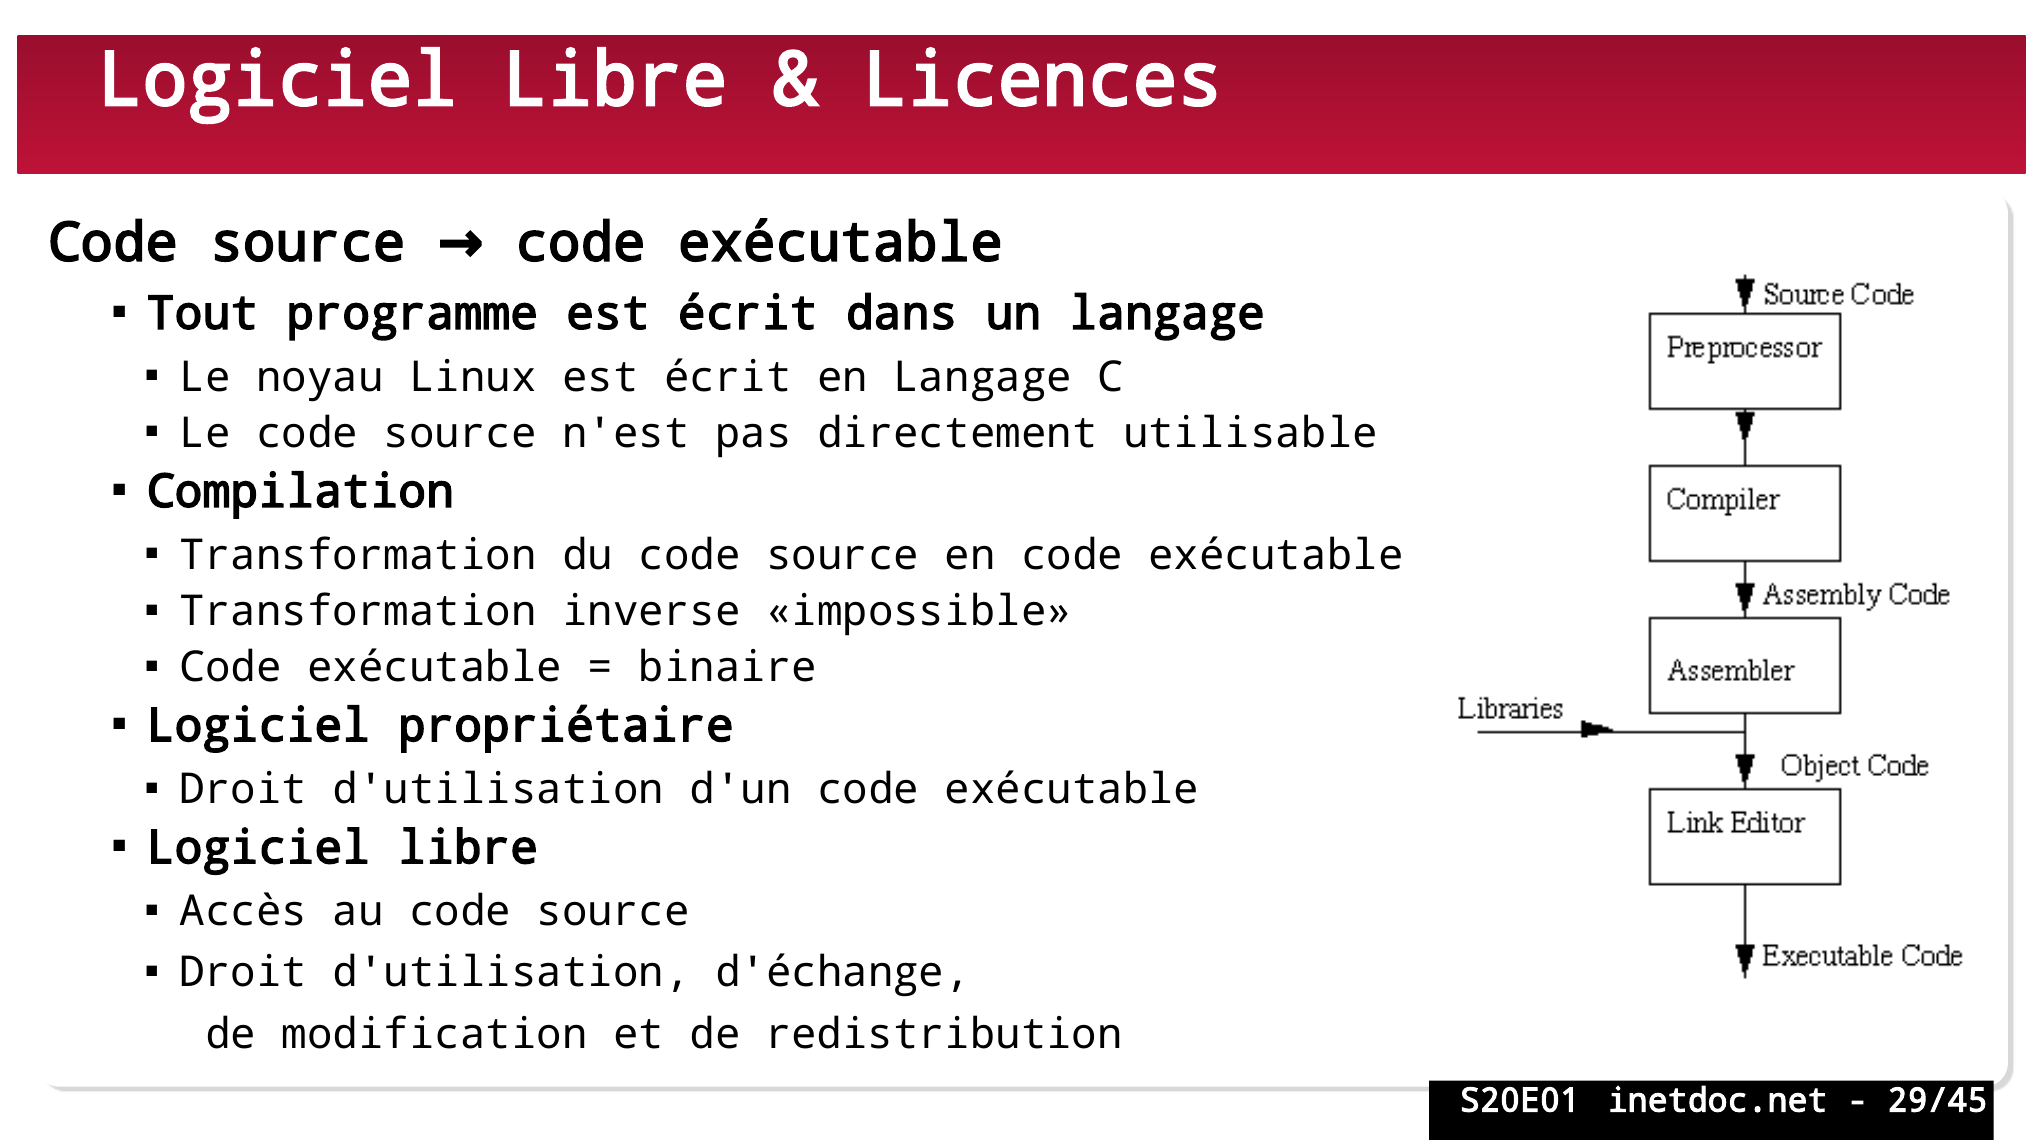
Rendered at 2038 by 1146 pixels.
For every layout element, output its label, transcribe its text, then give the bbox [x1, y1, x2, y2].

text_box Logiciel Libre & Licences [17, 35, 2026, 174]
text_box S20E01 inetdoc.net - <numéro>/45 [1429, 1080, 1994, 1140]
text_box Code source → code exécutable Tout programme est écrit dans un langage Le noyau Linux est écrit en Langage C Le code source n'est pas directement utilisable Compilation Transformation du code source en code exécutable Transformation inverse «impossible» Code exécutable = binaire Logiciel propriétaire Droit d'utilisation d'un code exécutable Logiciel libre Accès au code source Droit d'utilisation, d'échange, de modification et de redistribution [35, 188, 2008, 1087]
picture [1457, 271, 1973, 981]
